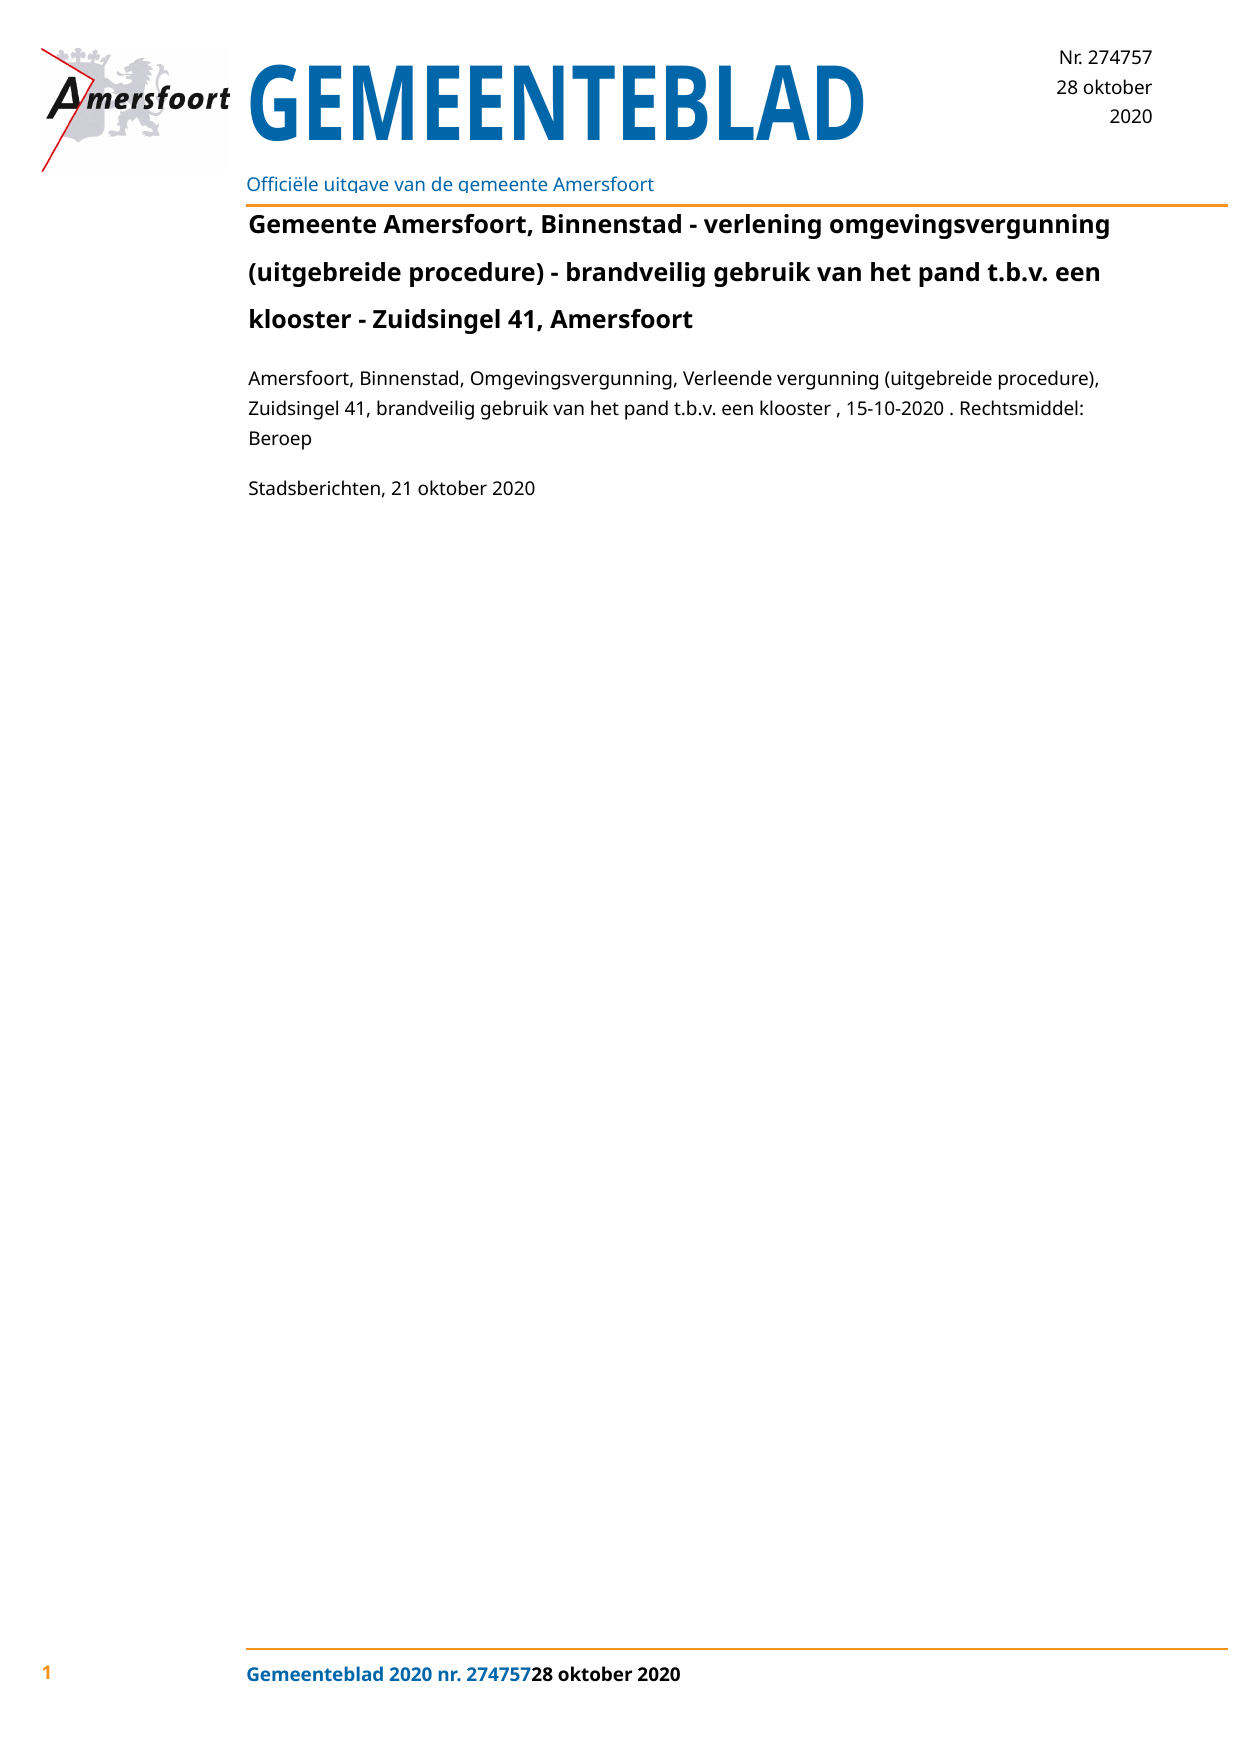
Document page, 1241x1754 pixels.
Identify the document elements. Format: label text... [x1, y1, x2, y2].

picture [41, 47, 231, 172]
text Stadsberichten, 21 oktober 2020 [248, 475, 1152, 501]
text Gemeente Amersfoort, Binnenstad - verlening omgevingsvergunning (uitgebreide procedure) - brandveilig gebruik van het pand t.b.v. een klooster - Zuidsingel 41, Amersfoort [248, 207, 1152, 336]
text Amersfoort, Binnenstad, Omgevingsvergunning, Verleende vergunning (uitgebreide procedure), Zuidsingel 41, brandveilig gebruik van het pand t.b.v. een klooster , 15-10-2020 . Rechtsmiddel: Beroep [248, 366, 1152, 450]
